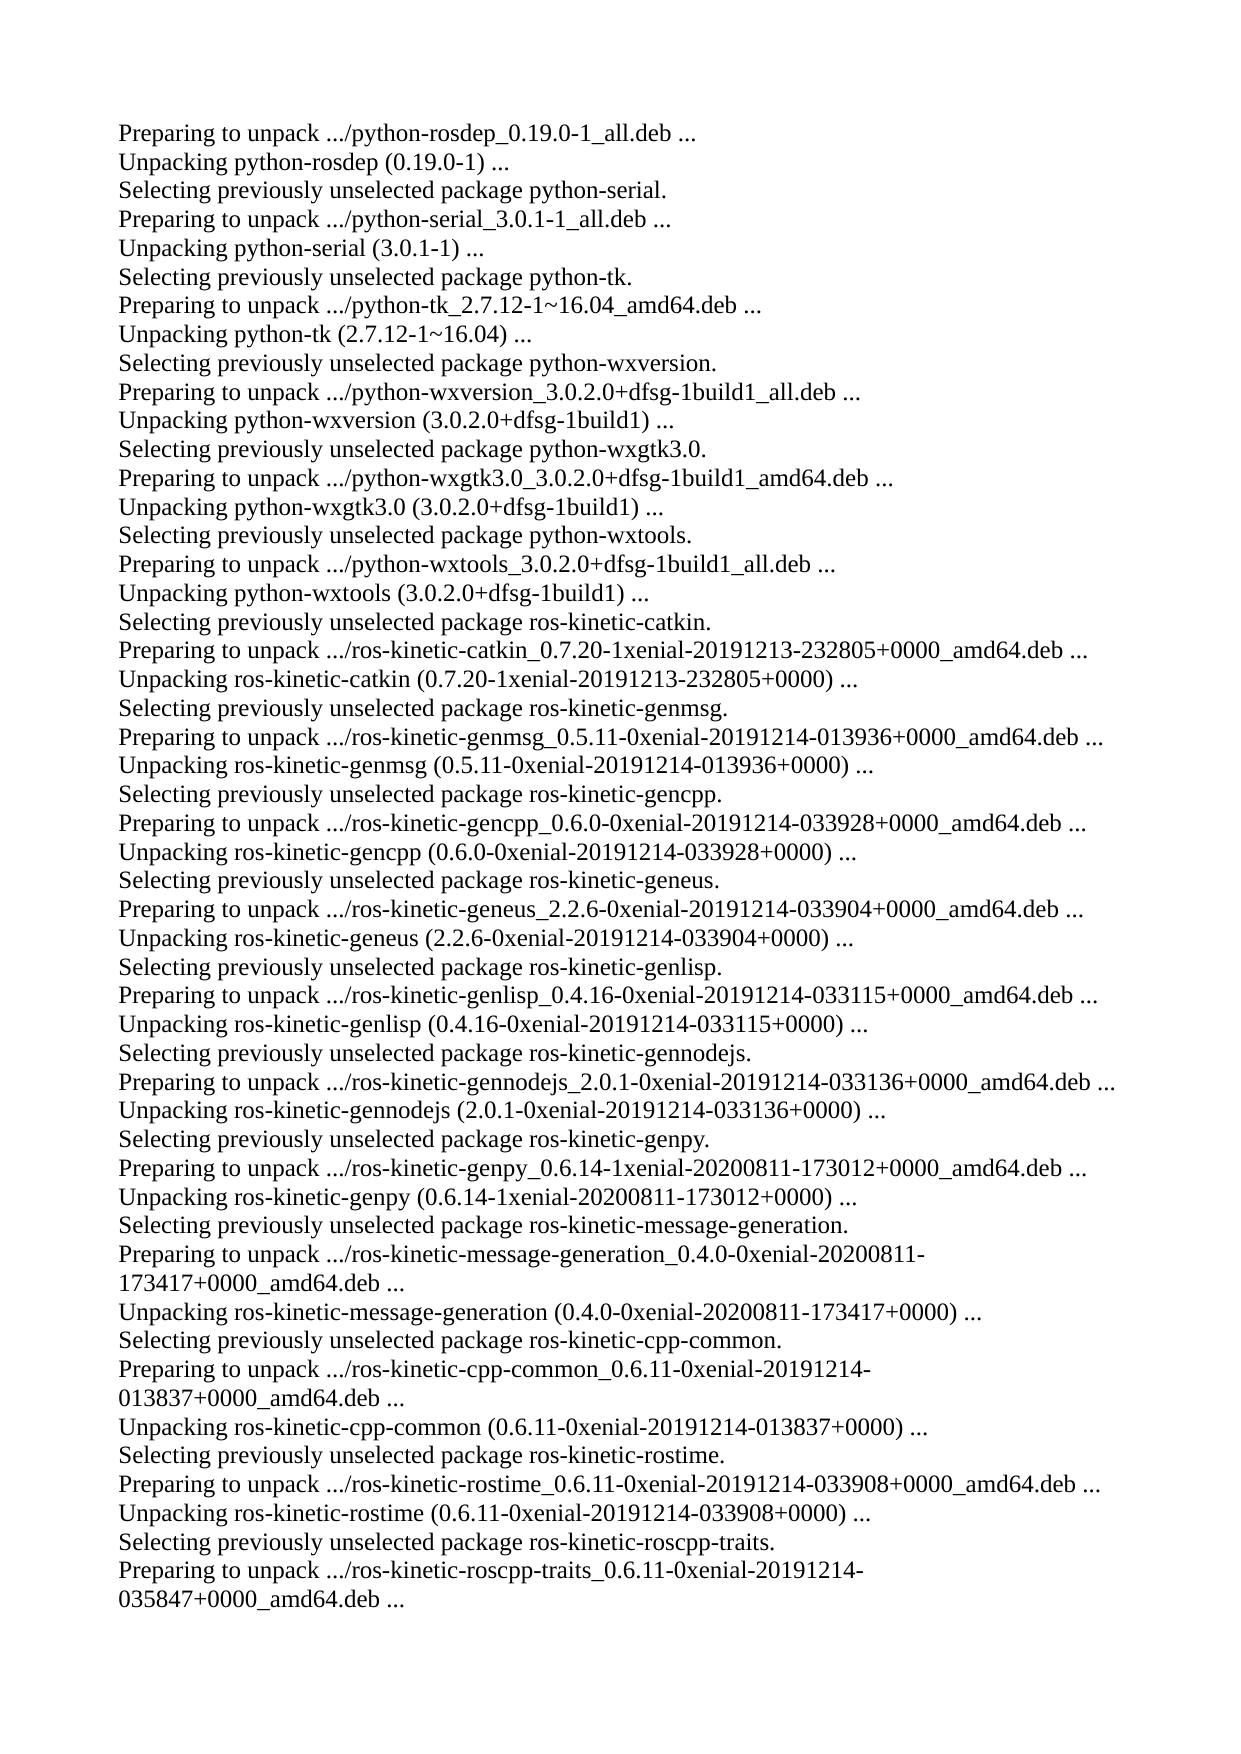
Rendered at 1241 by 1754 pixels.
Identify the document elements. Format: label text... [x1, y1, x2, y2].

text Preparing to unpack .../ros-kinetic-message-generation_0.4.0-0xenial-20200811-173417+0000_amd64.deb ... [118, 1239, 1122, 1297]
text Preparing to unpack .../python-tk_2.7.12-1~16.04_amd64.deb ... [118, 291, 1122, 319]
text Unpacking ros-kinetic-geneus (2.2.6-0xenial-20191214-033904+0000) ... [118, 923, 1122, 952]
text Preparing to unpack .../python-rosdep_0.19.0-1_all.deb ... [118, 118, 1122, 147]
text Selecting previously unselected package ros-kinetic-gencpp. [118, 779, 1122, 808]
text Preparing to unpack .../ros-kinetic-gencpp_0.6.0-0xenial-20191214-033928+0000_amd64.deb ... [118, 808, 1122, 837]
text Unpacking python-serial (3.0.1-1) ... [118, 233, 1122, 262]
text Preparing to unpack .../python-wxversion_3.0.2.0+dfsg-1build1_all.deb ... [118, 377, 1122, 406]
text Preparing to unpack .../ros-kinetic-catkin_0.7.20-1xenial-20191213-232805+0000_amd64.deb ... [118, 636, 1122, 664]
text Preparing to unpack .../ros-kinetic-rostime_0.6.11-0xenial-20191214-033908+0000_amd64.deb ... [118, 1469, 1122, 1498]
text Unpacking ros-kinetic-genlisp (0.4.16-0xenial-20191214-033115+0000) ... [118, 1009, 1122, 1038]
text Unpacking ros-kinetic-message-generation (0.4.0-0xenial-20200811-173417+0000) ... [118, 1297, 1122, 1326]
text Selecting previously unselected package ros-kinetic-cpp-common. [118, 1326, 1122, 1354]
text Preparing to unpack .../ros-kinetic-geneus_2.2.6-0xenial-20191214-033904+0000_amd64.deb ... [118, 894, 1122, 923]
text Preparing to unpack .../ros-kinetic-cpp-common_0.6.11-0xenial-20191214-013837+0000_amd64.deb ... [118, 1354, 1122, 1412]
text Unpacking python-rosdep (0.19.0-1) ... [118, 147, 1122, 176]
text Selecting previously unselected package python-wxtools. [118, 521, 1122, 549]
text Unpacking python-wxtools (3.0.2.0+dfsg-1build1) ... [118, 578, 1122, 607]
text Preparing to unpack .../ros-kinetic-genlisp_0.4.16-0xenial-20191214-033115+0000_amd64.deb ... [118, 981, 1122, 1009]
text Unpacking ros-kinetic-gencpp (0.6.0-0xenial-20191214-033928+0000) ... [118, 837, 1122, 866]
text Unpacking ros-kinetic-cpp-common (0.6.11-0xenial-20191214-013837+0000) ... [118, 1412, 1122, 1441]
text Selecting previously unselected package ros-kinetic-genpy. [118, 1124, 1122, 1153]
text Preparing to unpack .../ros-kinetic-gennodejs_2.0.1-0xenial-20191214-033136+0000_amd64.deb ... [118, 1067, 1122, 1096]
text Selecting previously unselected package python-wxgtk3.0. [118, 434, 1122, 463]
text Unpacking ros-kinetic-rostime (0.6.11-0xenial-20191214-033908+0000) ... [118, 1498, 1122, 1527]
text Preparing to unpack .../python-wxtools_3.0.2.0+dfsg-1build1_all.deb ... [118, 549, 1122, 578]
text Unpacking ros-kinetic-genmsg (0.5.11-0xenial-20191214-013936+0000) ... [118, 751, 1122, 779]
text Selecting previously unselected package ros-kinetic-genlisp. [118, 952, 1122, 981]
text Selecting previously unselected package python-tk. [118, 262, 1122, 291]
text Preparing to unpack .../ros-kinetic-genmsg_0.5.11-0xenial-20191214-013936+0000_amd64.deb ... [118, 722, 1122, 751]
text Selecting previously unselected package ros-kinetic-roscpp-traits. [118, 1527, 1122, 1556]
text Unpacking python-wxversion (3.0.2.0+dfsg-1build1) ... [118, 406, 1122, 434]
text Selecting previously unselected package ros-kinetic-rostime. [118, 1441, 1122, 1469]
text Preparing to unpack .../python-serial_3.0.1-1_all.deb ... [118, 204, 1122, 233]
text Unpacking python-tk (2.7.12-1~16.04) ... [118, 319, 1122, 348]
text Selecting previously unselected package ros-kinetic-catkin. [118, 607, 1122, 636]
text Selecting previously unselected package ros-kinetic-geneus. [118, 866, 1122, 894]
text Selecting previously unselected package ros-kinetic-message-generation. [118, 1211, 1122, 1239]
text Preparing to unpack .../python-wxgtk3.0_3.0.2.0+dfsg-1build1_amd64.deb ... [118, 463, 1122, 492]
text Selecting previously unselected package python-wxversion. [118, 348, 1122, 377]
text Selecting previously unselected package ros-kinetic-gennodejs. [118, 1038, 1122, 1067]
text Preparing to unpack .../ros-kinetic-genpy_0.6.14-1xenial-20200811-173012+0000_amd64.deb ... [118, 1153, 1122, 1182]
text Unpacking ros-kinetic-gennodejs (2.0.1-0xenial-20191214-033136+0000) ... [118, 1096, 1122, 1124]
text Unpacking ros-kinetic-genpy (0.6.14-1xenial-20200811-173012+0000) ... [118, 1182, 1122, 1211]
text Selecting previously unselected package ros-kinetic-genmsg. [118, 693, 1122, 722]
text Unpacking python-wxgtk3.0 (3.0.2.0+dfsg-1build1) ... [118, 492, 1122, 521]
text Preparing to unpack .../ros-kinetic-roscpp-traits_0.6.11-0xenial-20191214-035847+0000_amd64.deb ... [118, 1556, 1122, 1613]
text Selecting previously unselected package python-serial. [118, 176, 1122, 204]
text Unpacking ros-kinetic-catkin (0.7.20-1xenial-20191213-232805+0000) ... [118, 664, 1122, 693]
